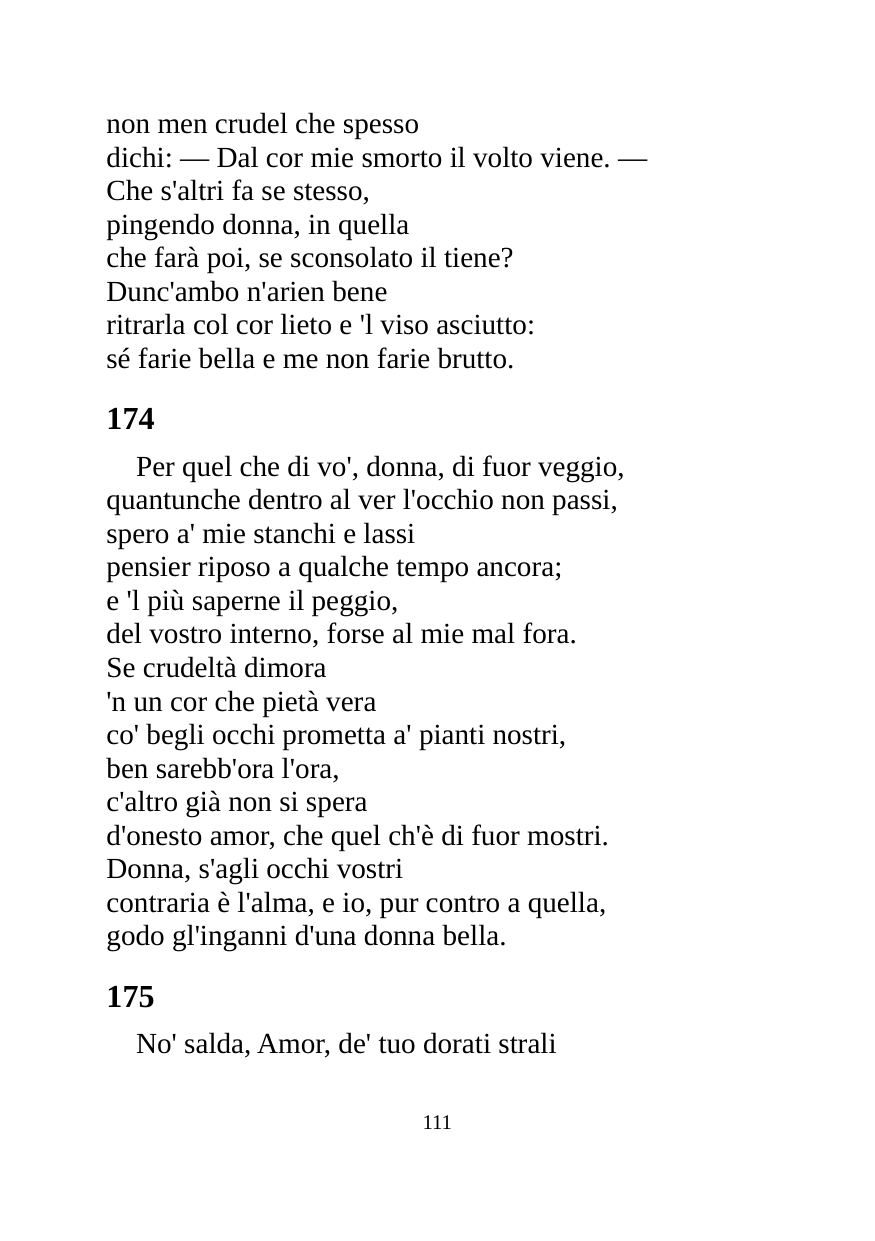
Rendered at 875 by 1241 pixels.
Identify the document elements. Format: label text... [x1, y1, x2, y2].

subtitle 174 [106, 399, 768, 436]
text dichi: — Dal cor mie smorto il volto viene. — [106, 140, 768, 173]
text Per quel che di vo', donna, di fuor veggio, [106, 449, 768, 482]
text quantunche dentro al ver l'occhio non passi, [106, 482, 768, 516]
subtitle 175 [106, 977, 768, 1014]
text co' begli occhi prometta a' pianti nostri, [106, 717, 768, 751]
text che farà poi, se sconsolato il tiene? [106, 240, 768, 274]
text Donna, s'agli occhi vostri [106, 851, 768, 885]
text Se crudeltà dimora [106, 650, 768, 684]
text pensier riposo a qualche tempo ancora; [106, 549, 768, 583]
text non men crudel che spesso [106, 106, 768, 140]
text pingendo donna, in quella [106, 207, 768, 240]
text Che s'altri fa se stesso, [106, 173, 768, 207]
text sé farie bella e me non farie brutto. [106, 341, 768, 374]
text 'n un cor che pietà vera [106, 684, 768, 717]
text ritrarla col cor lieto e 'l viso asciutto: [106, 307, 768, 341]
text del vostro interno, forse al mie mal fora. [106, 617, 768, 650]
text Dunc'ambo n'arien bene [106, 274, 768, 307]
text ben sarebb'ora l'ora, [106, 751, 768, 784]
text e 'l più saperne il peggio, [106, 583, 768, 617]
text contraria è l'alma, e io, pur contro a quella, [106, 885, 768, 918]
text d'onesto amor, che quel ch'è di fuor mostri. [106, 818, 768, 851]
text No' salda, Amor, de' tuo dorati strali [106, 1026, 768, 1060]
text spero a' mie stanchi e lassi [106, 516, 768, 549]
text godo gl'inganni d'una donna bella. [106, 918, 768, 952]
text c'altro già non si spera [106, 784, 768, 818]
